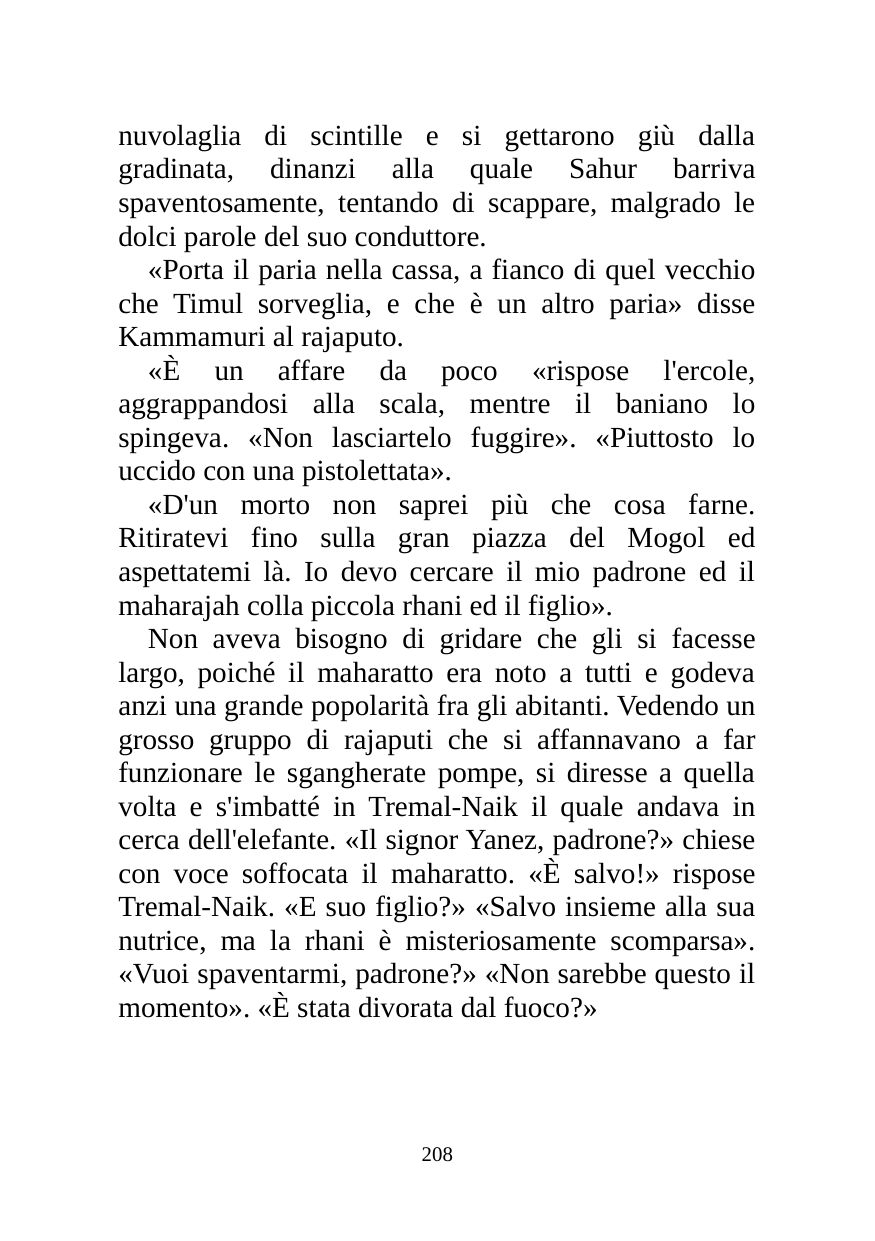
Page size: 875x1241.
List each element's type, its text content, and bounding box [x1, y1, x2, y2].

text Non aveva bisogno di gridare che gli si facesse largo, poiché il maharatto era noto a tutti e godeva anzi una grande popolarità fra gli abitanti. Vedendo un grosso gruppo di rajaputi che si affannavano a far funzionare le sgangherate pompe, si diresse a quella volta e s'imbatté in Tremal-Naik il quale andava in cerca dell'elefante. «Il signor Yanez, padrone?» chiese con voce soffocata il maharatto. «È salvo!» rispose Tremal-Naik. «E suo figlio?» «Salvo insieme alla sua nutrice, ma la rhani è misteriosamente scomparsa». «Vuoi spaventarmi, padrone?» «Non sarebbe questo il momento». «È stata divorata dal fuoco?» [118, 621, 756, 1024]
text nuvolaglia di scintille e si gettarono giù dalla gradinata, dinanzi alla quale Sahur barriva spaventosamente, tentando di scappare, malgrado le dolci parole del suo conduttore. [118, 118, 756, 252]
text «Porta il paria nella cassa, a fianco di quel vecchio che Timul sorveglia, e che è un altro paria» disse Kammamuri al rajaputo. [118, 252, 756, 353]
text «D'un morto non saprei più che cosa farne. Ritiratevi fino sulla gran piazza del Mogol ed aspettatemi là. Io devo cercare il mio padrone ed il maharajah colla piccola rhani ed il figlio». [118, 487, 756, 621]
text «È un affare da poco «rispose l'ercole, aggrappandosi alla scala, mentre il baniano lo spingeva. «Non lasciartelo fuggire». «Piuttosto lo uccido con una pistolettata». [118, 353, 756, 487]
